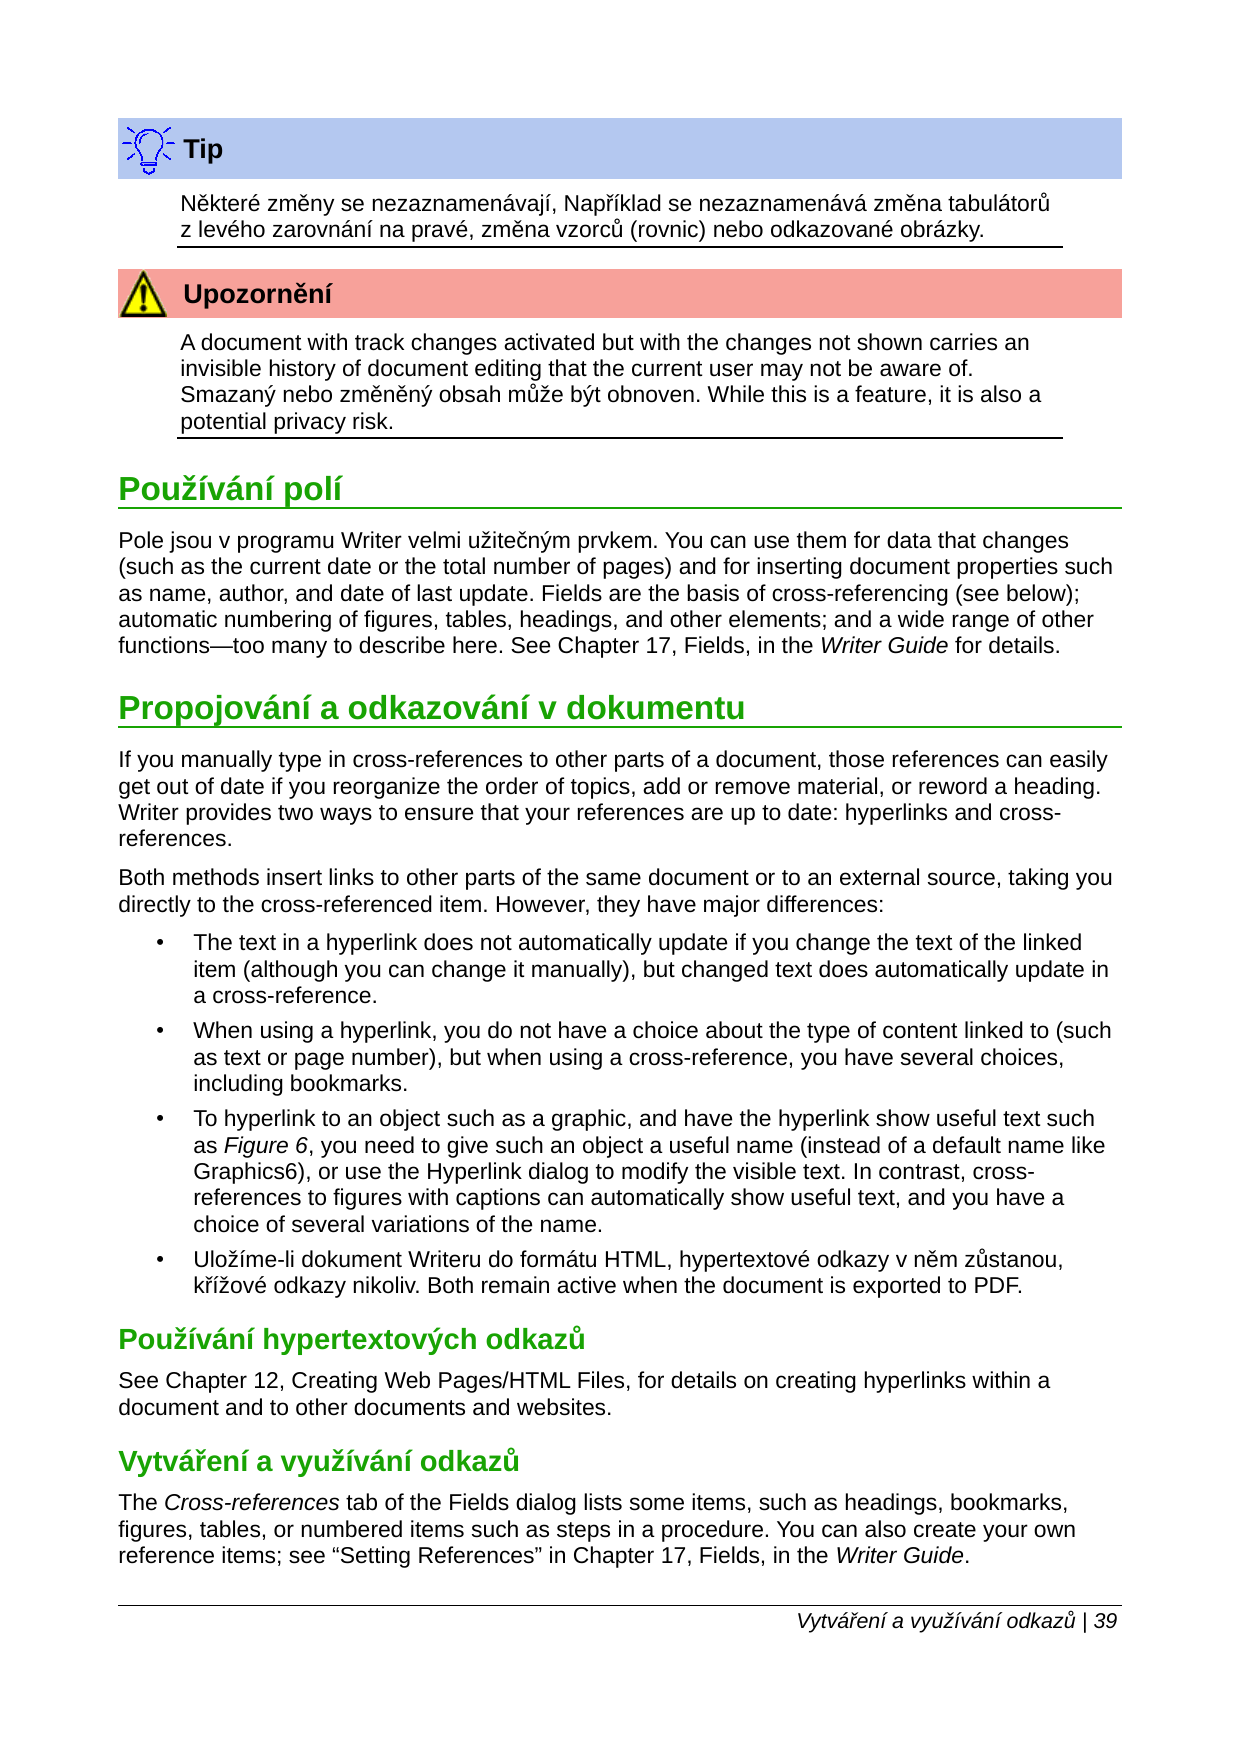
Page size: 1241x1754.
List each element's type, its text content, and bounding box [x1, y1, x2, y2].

subtitle Propojování a odkazování v dokumentu [118, 688, 1122, 726]
text See Chapter 12, Creating Web Pages/HTML Files, for details on creating hyperlinks within a document and to other documents and websites. [118, 1367, 1122, 1420]
text Pole jsou v programu Writer velmi užitečným prvkem. You can use them for data that changes (such as the current date or the total number of pages) and for inserting document properties such as name, author, and date of last update. Fields are the basis of cross-referencing (see below); automatic numbering of figures, tables, headings, and other elements; and a wide range of other functions—too many to describe here. See Chapter 17, Fields, in the Writer Guide for details. [118, 527, 1122, 658]
text Both methods insert links to other parts of the same document or to an external source, taking you directly to the cross-referenced item. However, they have major differences: [118, 864, 1122, 917]
text A document with track changes activated but with the changes not shown carries an invisible history of document editing that the current user may not be aware of. Smazaný nebo změněný obsah může být obnoven. While this is a feature, it is also a potential privacy risk. [177, 326, 1063, 437]
text Některé změny se nezaznamenávají, Například se nezaznamenává změna tabulátorů z levého zarovnání na pravé, změna vzorců (rovnic) nebo odkazované obrázky. [177, 187, 1063, 246]
text The Cross-references tab of the Fields dialog lists some items, such as headings, bookmarks, figures, tables, or numbered items such as steps in a procedure. You can also create your own reference items; see “Setting References” in Chapter 17, Fields, in the Writer Guide. [118, 1489, 1122, 1568]
list Uložíme-li dokument Writeru do formátu HTML, hypertextové odkazy v něm zůstanou, křížové odkazy nikoliv. Both remain active when the document is exported to PDF. [156, 1246, 1122, 1298]
subtitle Upozornění [118, 269, 1122, 318]
list To hyperlink to an object such as a graphic, and have the hyperlink show useful text such as Figure 6, you need to give such an object a useful name (instead of a default name like Graphics6), or use the Hyperlink dialog to modify the visible text. In contrast, cross-references to figures with captions can automatically show useful text, and you have a choice of several variations of the name. [156, 1105, 1122, 1237]
picture [119, 119, 179, 179]
subtitle Tip [118, 118, 1122, 179]
subtitle Vytváření a využívání odkazů [118, 1444, 1122, 1477]
subtitle Používání polí [118, 468, 1122, 507]
subtitle Používání hypertextových odkazů [118, 1322, 1122, 1356]
list The text in a hyperlink does not automatically update if you change the text of the linked item (although you can change it manually), but changed text does automatically update in a cross-reference. [156, 929, 1122, 1008]
picture [119, 269, 167, 317]
text If you manually type in cross-references to other parts of a document, those references can easily get out of date if you reorganize the order of topics, add or remove material, or reword a heading. Writer provides two ways to ensure that your references are up to date: hyperlinks and cross-references. [118, 746, 1122, 852]
list When using a hyperlink, you do not have a choice about the type of content linked to (such as text or page number), but when using a cross-reference, you have several choices, including bookmarks. [156, 1017, 1122, 1096]
